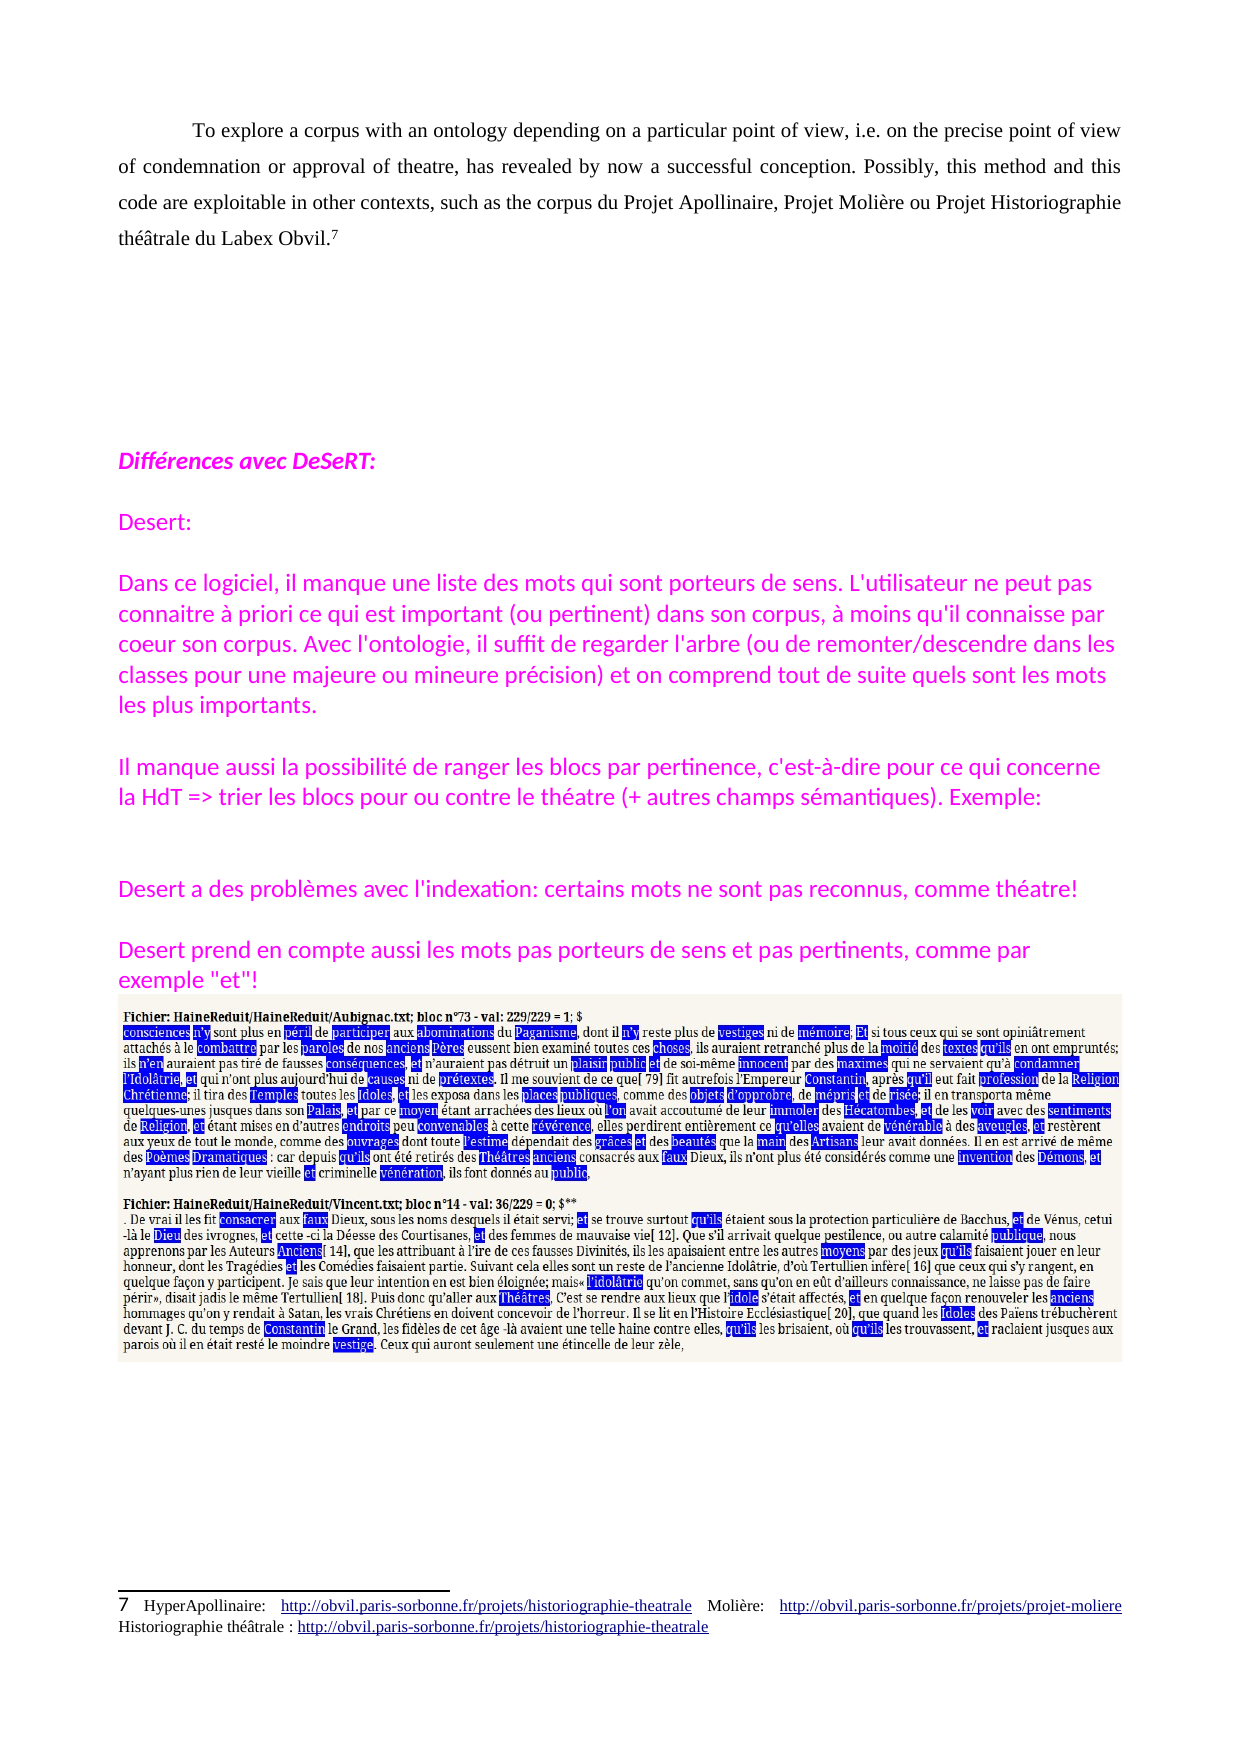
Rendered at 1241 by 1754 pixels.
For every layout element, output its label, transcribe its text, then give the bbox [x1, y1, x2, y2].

text Dans ce logiciel, il manque une liste des mots qui sont porteurs de sens. L'utilisateur ne peut pas connaitre à priori ce qui est important (ou pertinent) dans son corpus, à moins qu'il connaisse par coeur son corpus. Avec l'ontologie, il suffit de regarder l'arbre (ou de remonter/descendre dans les classes pour une majeure ou mineure précision) et on comprend tout de suite quels sont les mots les plus importants. [118, 567, 1122, 720]
text Desert a des problèmes avec l'indexation: certains mots ne sont pas reconnus, comme théatre! [118, 873, 1122, 903]
text Desert prend en compte aussi les mots pas porteurs de sens et pas pertinents, comme par exemple "et"! [118, 934, 1122, 994]
text To explore a corpus with an ontology depending on a particular point of view, i.e. on the precise point of view of condemnation or approval of theatre, has revealed by now a successful conception. Possibly, this method and this code are exploitable in other contexts, such as the corpus du Projet Apollinaire, Projet Molière ou Projet Historiographie théâtrale du Labex Obvil. [118, 118, 1122, 250]
text Différences avec DeSeRT: [118, 445, 1122, 476]
text HyperApollinaire: http://obvil.paris-sorbonne.fr/projets/historiographie-theatrale Molière: http://obvil.paris-sorbonne.fr/projets/projet-moliere Historiographie théâtrale : http://obvil.paris-sorbonne.fr/projets/historiographie-theatrale [118, 1591, 1122, 1636]
text Il manque aussi la possibilité de ranger les blocs par pertinence, c'est-à-dire pour ce qui concerne la HdT => trier les blocs pour ou contre le théatre (+ autres champs sémantiques). Exemple: [118, 751, 1122, 812]
text Desert: [118, 506, 1122, 537]
